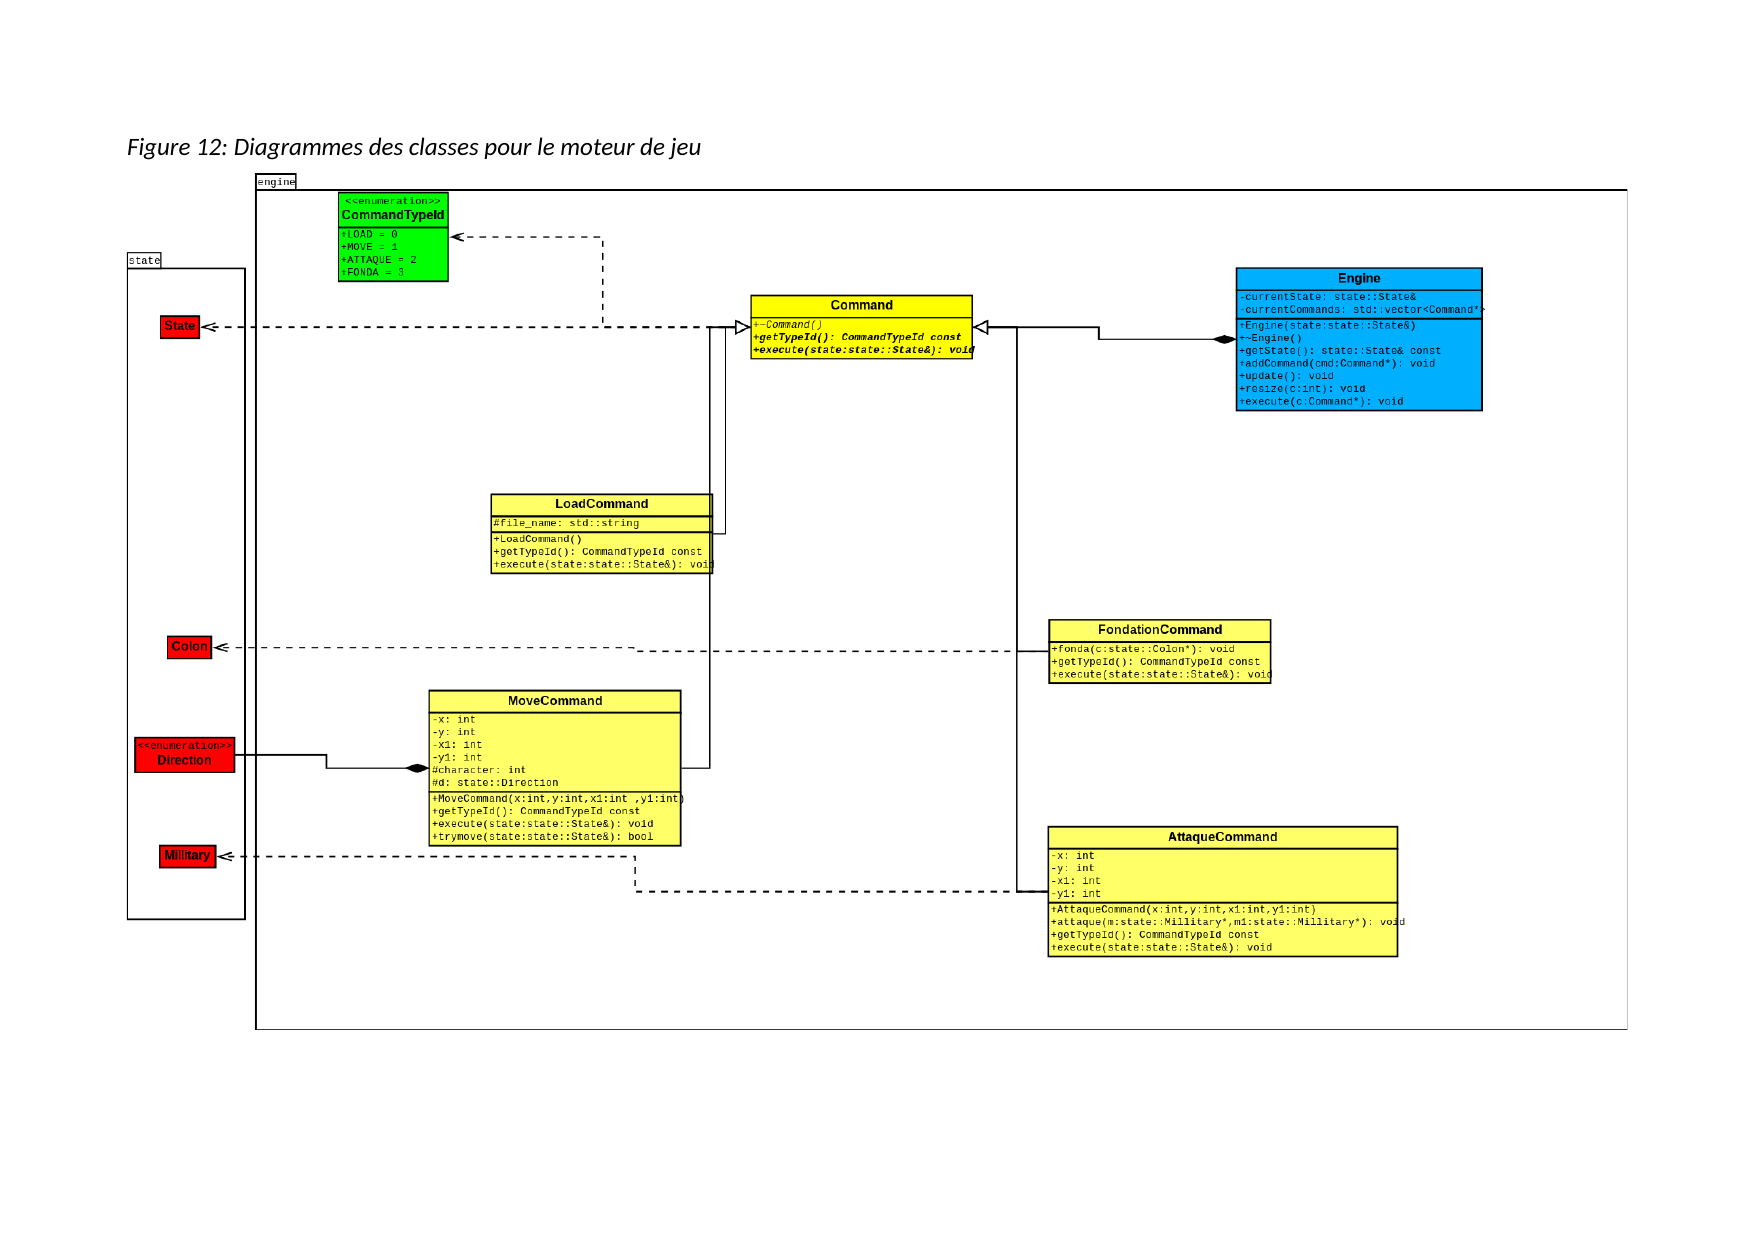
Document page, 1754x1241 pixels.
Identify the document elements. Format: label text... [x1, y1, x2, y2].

text Figure 12: Diagrammes des classes pour le moteur de jeu [127, 131, 1627, 161]
picture [126, 173, 1628, 1030]
